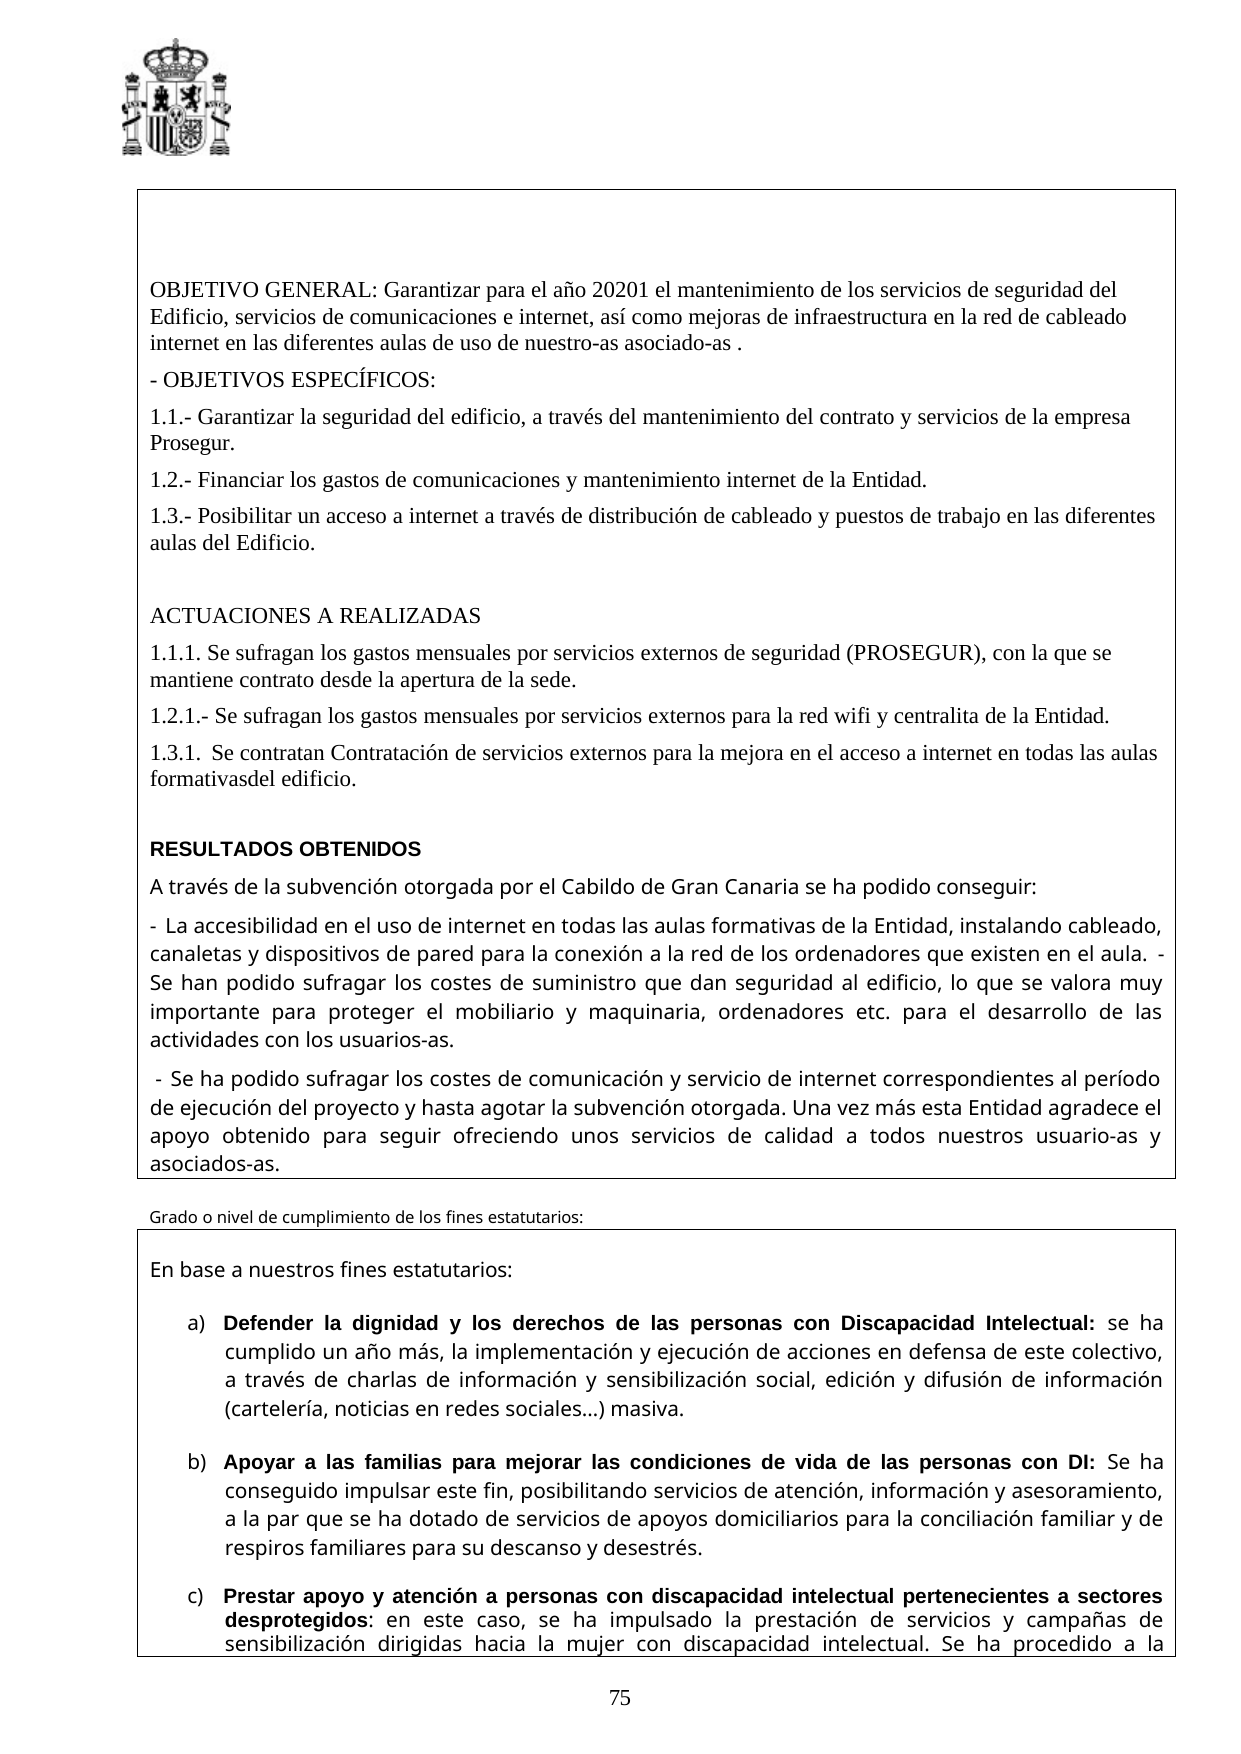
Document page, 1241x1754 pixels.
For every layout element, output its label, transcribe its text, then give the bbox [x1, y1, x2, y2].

table_cell En base a nuestros fines estatutarios: Defender la dignidad y los derechos de las personas con Discapacidad Intelectual: se ha cumplido un año más, la implementación y ejecución de acciones en defensa de este colectivo, a través de charlas de información y sensibilización social, edición y difusión de información (cartelería, noticias en redes sociales…) masiva. Apoyar a las familias para mejorar las condiciones de vida de las personas con DI: Se ha conseguido impulsar este fin, posibilitando servicios de atención, información y asesoramiento, a la par que se ha dotado de servicios de apoyos domiciliarios para la conciliación familiar y de respiros familiares para su descanso y desestrés. Prestar apoyo y atención a personas con discapacidad intelectual pertenecientes a sectores desprotegidos: en este caso, se ha impulsado la prestación de servicios y campañas de sensibilización dirigidas hacia la mujer con discapacidad intelectual. Se ha procedido a la [138, 1230, 1175, 1656]
picture [121, 38, 231, 156]
table_cell Grado o nivel de cumplimiento de los fines estatutarios: [137, 1179, 1175, 1229]
table_header OBJETIVO GENERAL: Garantizar para el año 20201 el mantenimiento de los servicios de seguridad del Edificio, servicios de comunicaciones e internet, así como mejoras de infraestructura en la red de cableado internet en las diferentes aulas de uso de nuestro-as asociado-as . - OBJETIVOS ESPECÍFICOS: 1.1.- Garantizar la seguridad del edificio, a través del mantenimiento del contrato y servicios de la empresa Prosegur. 1.2.- Financiar los gastos de comunicaciones y mantenimiento internet de la Entidad. 1.3.- Posibilitar un acceso a internet a través de distribución de cableado y puestos de trabajo en las diferentes aulas del Edificio. ACTUACIONES A REALIZADAS 1.1.1. Se sufragan los gastos mensuales por servicios externos de seguridad (PROSEGUR), con la que se mantiene contrato desde la apertura de la sede. 1.2.1.- Se sufragan los gastos mensuales por servicios externos para la red wifi y centralita de la Entidad. 1.3.1. Se contratan Contratación de servicios externos para la mejora en el acceso a internet en todas las aulas formativasdel edificio. RESULTADOS OBTENIDOS A través de la subvención otorgada por el Cabildo de Gran Canaria se ha podido conseguir: La accesibilidad en el uso de internet en todas las aulas formativas de la Entidad, instalando cableado, canaletas y dispositivos de pared para la conexión a la red de los ordenadores que existen en el aula. - Se han podido sufragar los costes de suministro que dan seguridad al edificio, lo que se valora muy importante para proteger el mobiliario y maquinaria, ordenadores etc. para el desarrollo de las actividades con los usuarios-as. Se ha podido sufragar los costes de comunicación y servicio de internet correspondientes al período de ejecución del proyecto y hasta agotar la subvención otorgada. Una vez más esta Entidad agradece el apoyo obtenido para seguir ofreciendo unos servicios de calidad a todos nuestros usuario-as y asociados-as. [138, 190, 1175, 1178]
